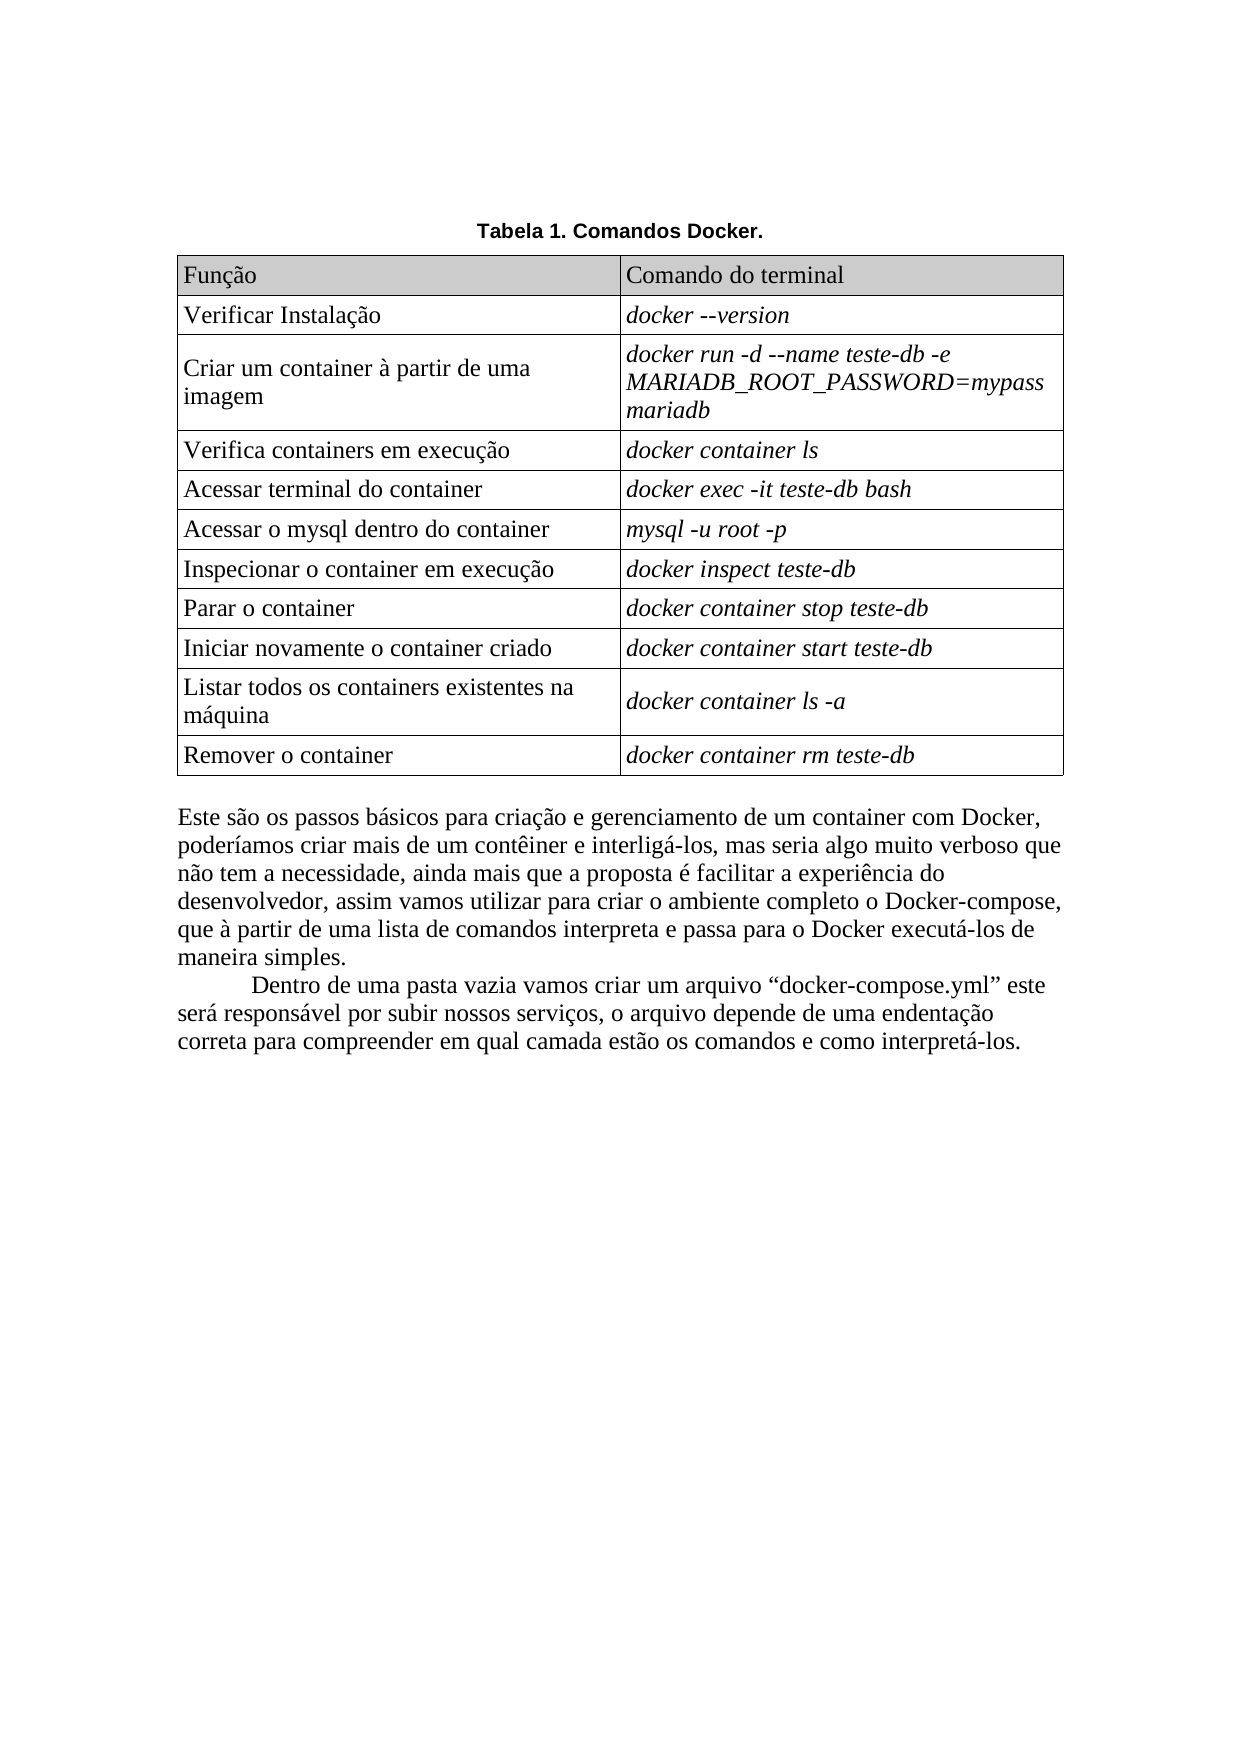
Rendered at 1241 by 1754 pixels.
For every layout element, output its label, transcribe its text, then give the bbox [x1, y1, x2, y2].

table_cell docker container stop teste-db [621, 589, 1063, 628]
table_cell Verifica containers em execução [178, 431, 620, 470]
table_cell Listar todos os containers existentes na máquina [178, 669, 620, 735]
table_cell Inspecionar o container em execução [178, 550, 620, 588]
table_cell docker container start teste-db [621, 629, 1063, 668]
table_cell Verificar Instalação [178, 296, 620, 334]
table_cell docker run -d --name teste-db -e MARIADB_ROOT_PASSWORD=mypass mariadb [621, 335, 1063, 430]
table_cell Acessar o mysql dentro do container [178, 510, 620, 549]
table_header Função [178, 256, 620, 295]
text Dentro de uma pasta vazia vamos criar um arquivo “docker-compose.yml” este será responsável por subir nossos serviços, o arquivo depende de uma endentação correta para compreender em qual camada estão os comandos e como interpretá-los. [177, 971, 1063, 1055]
table_cell docker container ls [621, 431, 1063, 470]
text Este são os passos básicos para criação e gerenciamento de um container com Docker, poderíamos criar mais de um contêiner e interligá-los, mas seria algo muito verboso que não tem a necessidade, ainda mais que a proposta é facilitar a experiência do desenvolvedor, assim vamos utilizar para criar o ambiente completo o Docker-compose, que à partir de uma lista de comandos interpreta e passa para o Docker executá-los de maneira simples. [177, 803, 1063, 971]
table_cell docker --version [621, 296, 1063, 334]
table_cell Iniciar novamente o container criado [178, 629, 620, 668]
table_cell Parar o container [178, 589, 620, 628]
table_header Comando do terminal [621, 256, 1063, 295]
table_cell docker container ls -a [621, 669, 1063, 735]
table_cell docker inspect teste-db [621, 550, 1063, 588]
table_cell docker exec -it teste-db bash [621, 471, 1063, 509]
table_cell Criar um container à partir de uma imagem [178, 335, 620, 430]
table_cell Acessar terminal do container [178, 471, 620, 509]
table_cell Remover o container [178, 736, 620, 775]
table_cell mysql -u root -p [621, 510, 1063, 549]
text Tabela 1. Comandos Docker. [224, 219, 1016, 243]
table_cell docker container rm teste-db [621, 736, 1063, 775]
